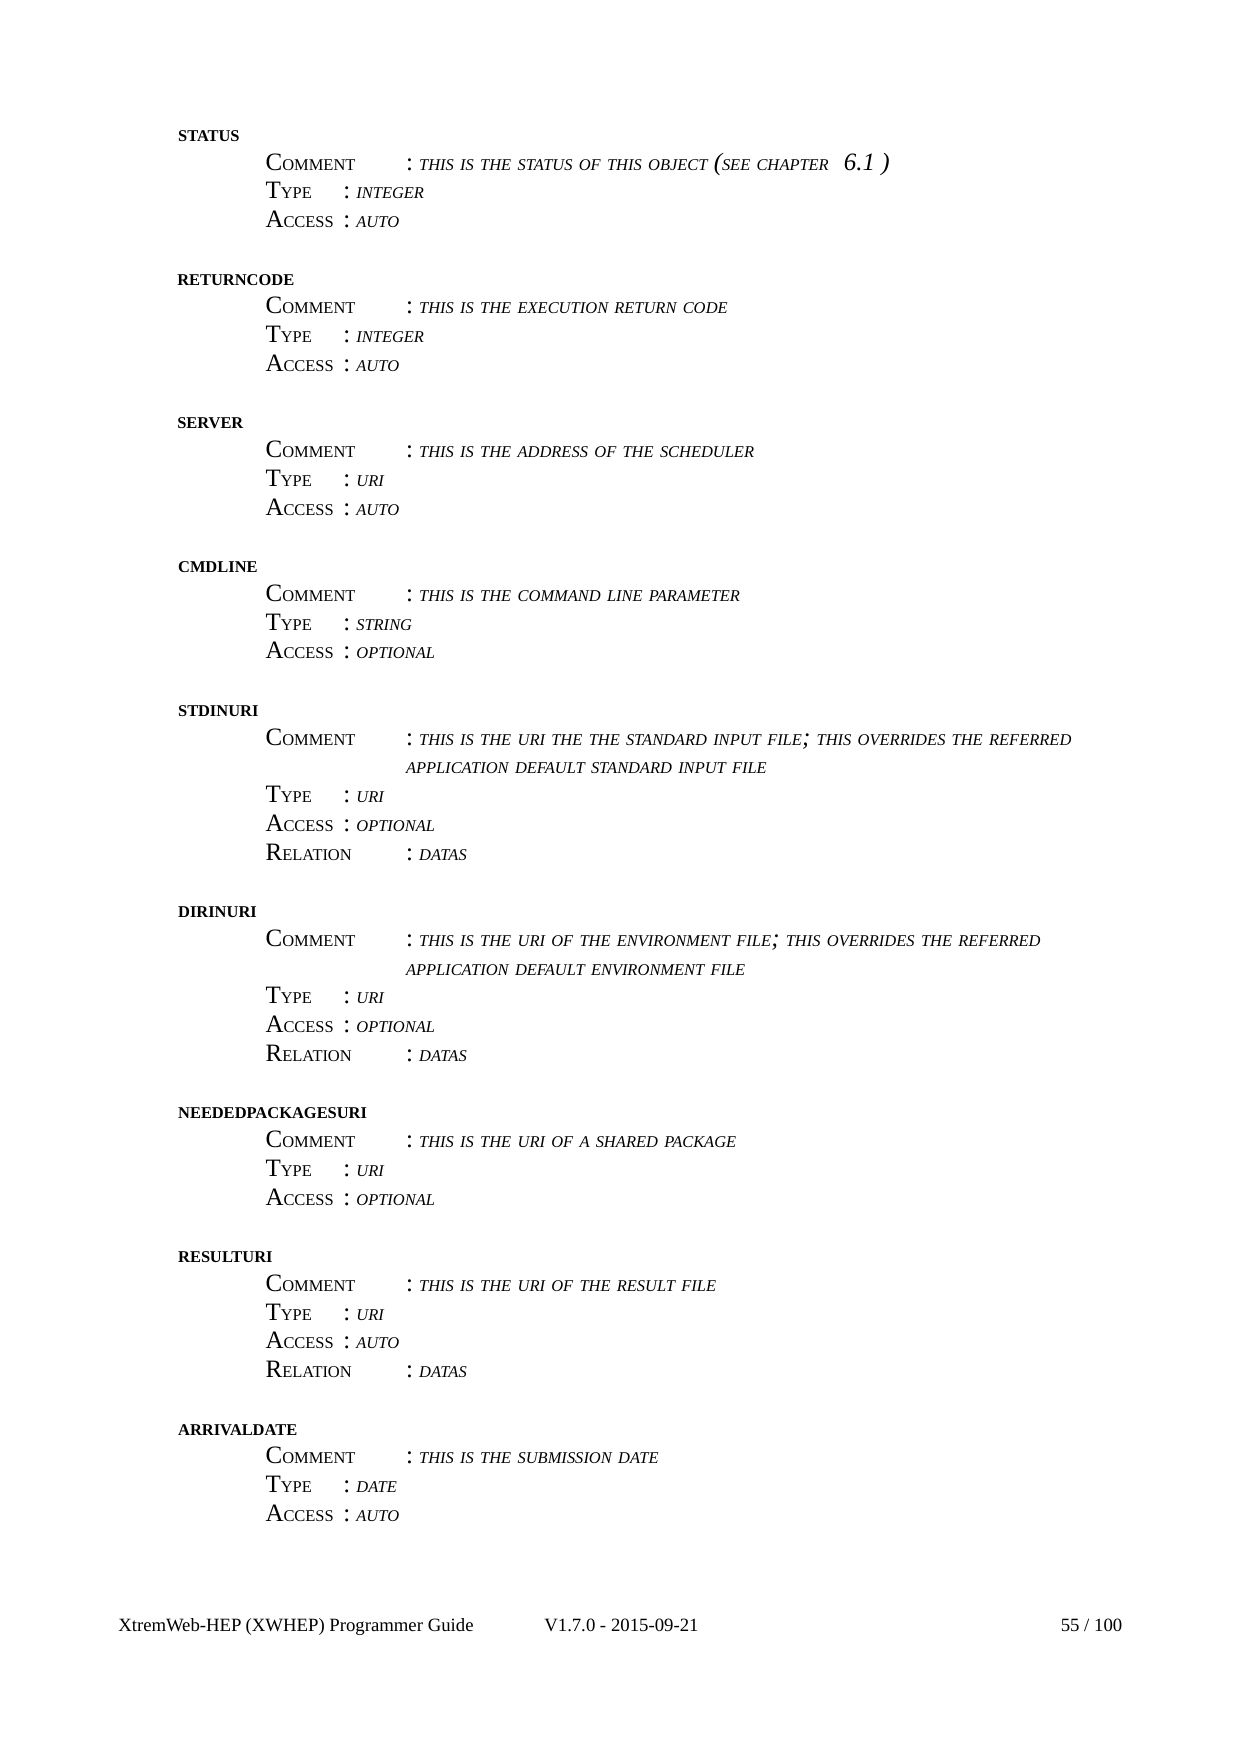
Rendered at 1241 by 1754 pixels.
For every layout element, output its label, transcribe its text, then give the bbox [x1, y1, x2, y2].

text Comment : this is the execution return code [265, 291, 1122, 319]
text Relation : datas [265, 1354, 1122, 1383]
text Comment : this is the address of the scheduler [265, 434, 1122, 463]
text Access : optional [265, 1182, 1122, 1211]
text Comment : this is the status of this object (see chapter 6.1) [265, 147, 1122, 176]
text Access : optional [265, 1009, 1122, 1038]
text Access : auto [265, 204, 1122, 233]
text Comment : this is the uri of the result file [265, 1268, 1122, 1297]
text Access : auto [265, 1326, 1122, 1354]
text Type : string [265, 607, 1122, 636]
text neededpackagesuri [178, 1096, 1122, 1124]
text dirinuri [178, 894, 1122, 923]
text Type : uri [265, 1297, 1122, 1326]
text cmdline [178, 549, 1122, 578]
text Comment : this is the uri of a shared package [265, 1124, 1122, 1153]
text stdinuri [178, 693, 1122, 722]
text Type : uri [265, 463, 1122, 492]
text Comment : this is the command line parameter [265, 578, 1122, 607]
text Type : integer [265, 319, 1122, 348]
text status [178, 118, 1122, 147]
text Comment : this is the uri the the standard input file; this overrides the referred application default standard input file [265, 722, 1122, 779]
text Type : uri [265, 779, 1122, 808]
text returncode [118, 262, 1122, 291]
text server [118, 406, 1122, 434]
text Access : optional [265, 808, 1122, 837]
text Access : optional [265, 636, 1122, 664]
text resulturi [178, 1239, 1122, 1268]
text Access : auto [265, 492, 1122, 521]
text Type : date [265, 1469, 1122, 1498]
text Comment : this is the submission date [265, 1441, 1122, 1469]
text Access : auto [265, 348, 1122, 377]
text Relation : datas [265, 837, 1122, 866]
text arrivaldate [178, 1412, 1122, 1441]
text Access : auto [265, 1498, 1122, 1527]
text Relation : datas [265, 1038, 1122, 1067]
text Comment : this is the uri of the environment file; this overrides the referred application default environment file [265, 923, 1122, 981]
text Type : integer [265, 176, 1122, 204]
text Type : uri [265, 981, 1122, 1009]
text Type : uri [265, 1153, 1122, 1182]
